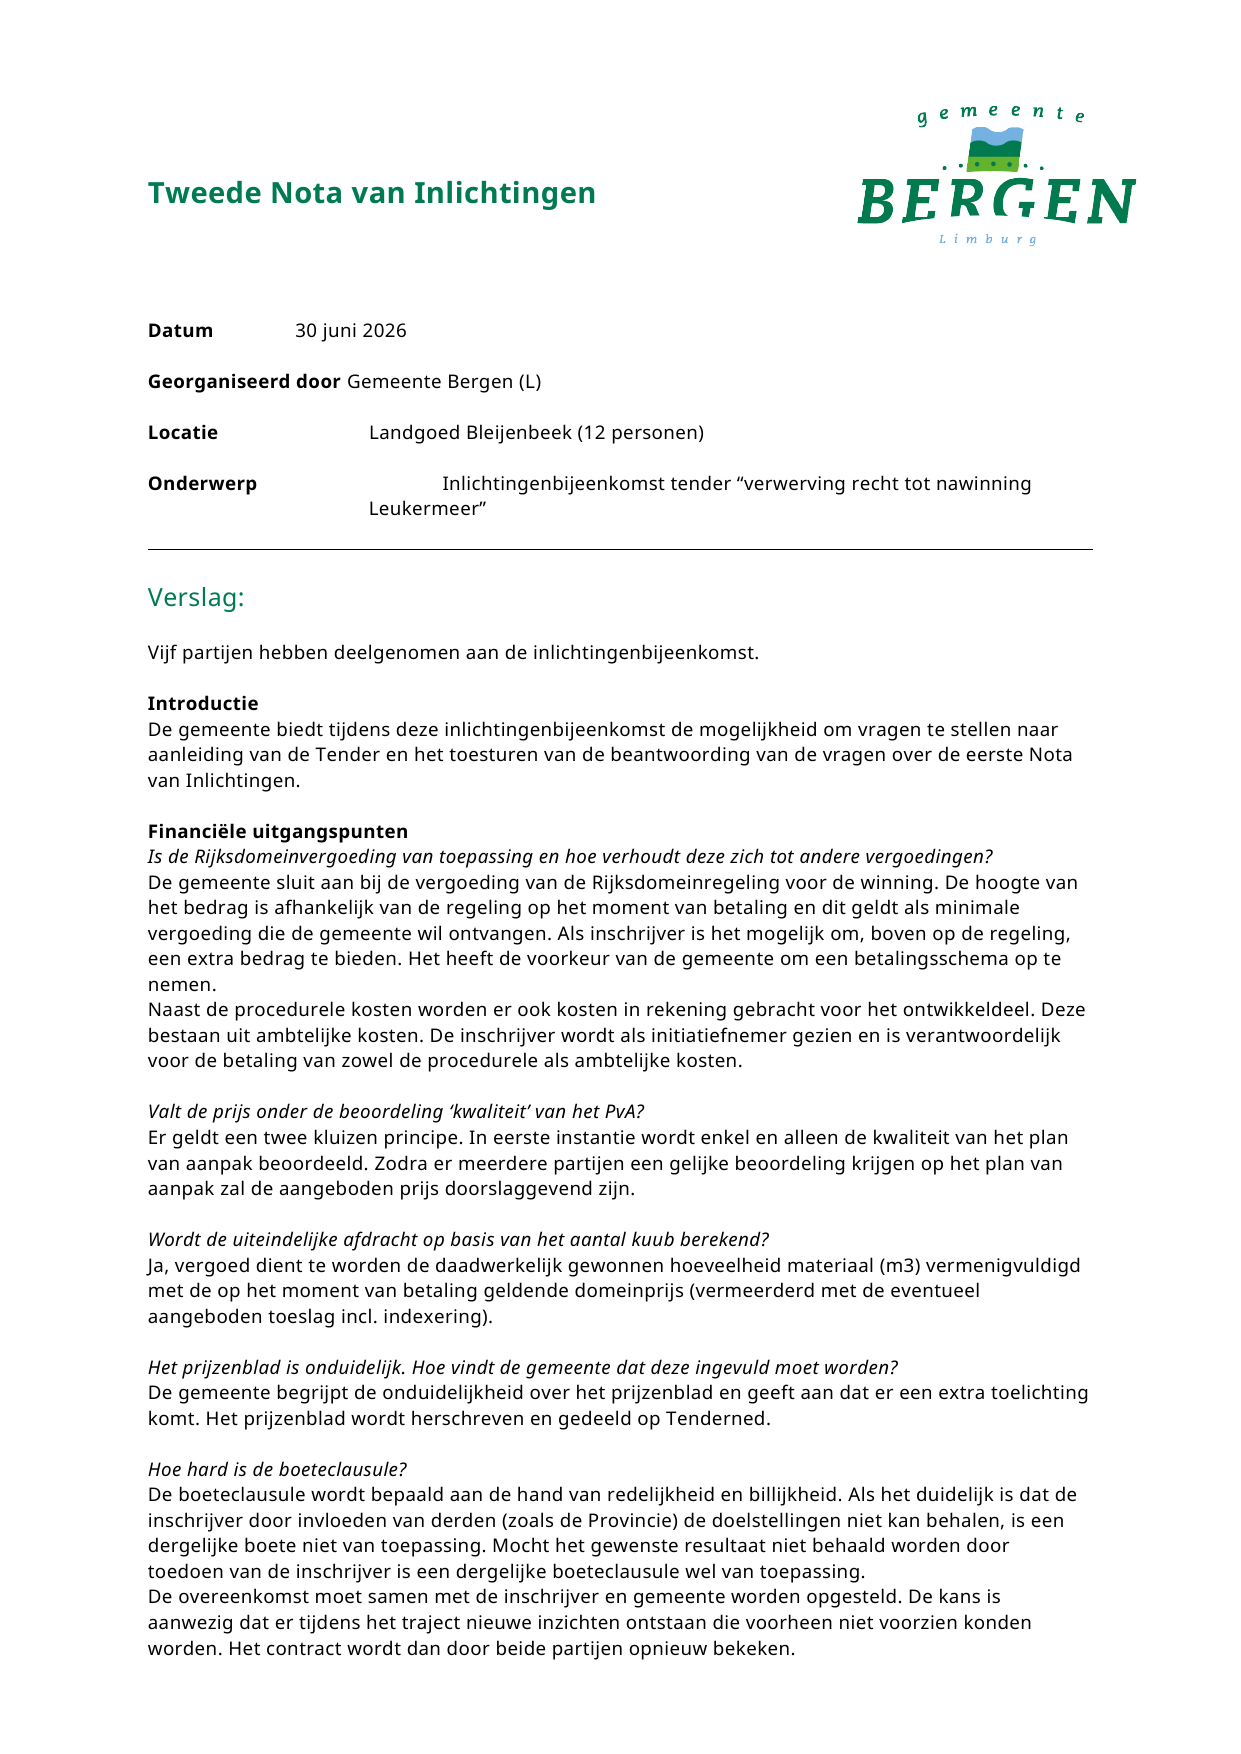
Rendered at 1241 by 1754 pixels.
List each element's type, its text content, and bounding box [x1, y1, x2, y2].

text Georganiseerd door Gemeente Bergen (L) [148, 368, 1093, 393]
text De gemeente biedt tijdens deze inlichtingenbijeenkomst de mogelijkheid om vragen te stellen naar aanleiding van de Tender en het toesturen van de beantwoording van de vragen over de eerste Nota van Inlichtingen. [148, 716, 1093, 793]
text Locatie Landgoed Bleijenbeek (12 personen) [148, 419, 1093, 444]
text Er geldt een twee kluizen principe. In eerste instantie wordt enkel en alleen de kwaliteit van het plan van aanpak beoordeeld. Zodra er meerdere partijen een gelijke beoordeling krijgen op het plan van aanpak zal de aangeboden prijs doorslaggevend zijn. [148, 1124, 1093, 1201]
text Valt de prijs onder de beoordeling ‘kwaliteit’ van het PvA? [148, 1099, 1093, 1124]
subtitle Tweede Nota van Inlichtingen [148, 173, 1093, 212]
text Ja, vergoed dient te worden de daadwerkelijk gewonnen hoeveelheid materiaal (m3) vermenigvuldigd met de op het moment van betaling geldende domeinprijs (vermeerderd met de eventueel aangeboden toeslag incl. indexering). [148, 1252, 1093, 1328]
text De boeteclausule wordt bepaald aan de hand van redelijkheid en billijkheid. Als het duidelijk is dat de inschrijver door invloeden van derden (zoals de Provincie) de doelstellingen niet kan behalen, is een dergelijke boete niet van toepassing. Mocht het gewenste resultaat niet behaald worden door toedoen van de inschrijver is een dergelijke boeteclausule wel van toepassing. [148, 1482, 1093, 1584]
text De gemeente sluit aan bij de vergoeding van de Rijksdomeinregeling voor de winning. De hoogte van het bedrag is afhankelijk van de regeling op het moment van betaling en dit geldt als minimale vergoeding die de gemeente wil ontvangen. Als inschrijver is het mogelijk om, boven op de regeling, een extra bedrag te bieden. Het heeft de voorkeur van de gemeente om een betalingsschema op te nemen. [148, 869, 1093, 997]
text Het prijzenblad is onduidelijk. Hoe vindt de gemeente dat deze ingevuld moet worden? [148, 1354, 1093, 1379]
text Onderwerp Inlichtingenbijeenkomst tender “verwerving recht tot nawinning Leukermeer” [148, 470, 1093, 521]
text Hoe hard is de boeteclausule? [148, 1456, 1093, 1482]
text Is de Rijksdomeinvergoeding van toepassing en hoe verhoudt deze zich tot andere vergoedingen? [148, 844, 1093, 869]
text De overeenkomst moet samen met de inschrijver en gemeente worden opgesteld. De kans is aanwezig dat er tijdens het traject nieuwe inzichten ontstaan die voorheen niet voorzien konden worden. Het contract wordt dan door beide partijen opnieuw bekeken. [148, 1584, 1093, 1660]
text Naast de procedurele kosten worden er ook kosten in rekening gebracht voor het ontwikkeldeel. Deze bestaan uit ambtelijke kosten. De inschrijver wordt als initiatiefnemer gezien en is verantwoordelijk voor de betaling van zowel de procedurele als ambtelijke kosten. [148, 997, 1093, 1073]
text De gemeente begrijpt de onduidelijkheid over het prijzenblad en geeft aan dat er een extra toelichting komt. Het prijzenblad wordt herschreven en gedeeld op Tenderned. [148, 1379, 1093, 1431]
text Financiële uitgangspunten [148, 818, 1093, 844]
subtitle Verslag: [148, 580, 1093, 614]
text Datum 30 juni 2026 [148, 317, 1093, 342]
text Wordt de uiteindelijke afdracht op basis van het aantal kuub berekend? [148, 1226, 1093, 1252]
text Vijf partijen hebben deelgenomen aan de inlichtingenbijeenkomst. [148, 639, 1093, 665]
text Introductie [148, 691, 1093, 716]
